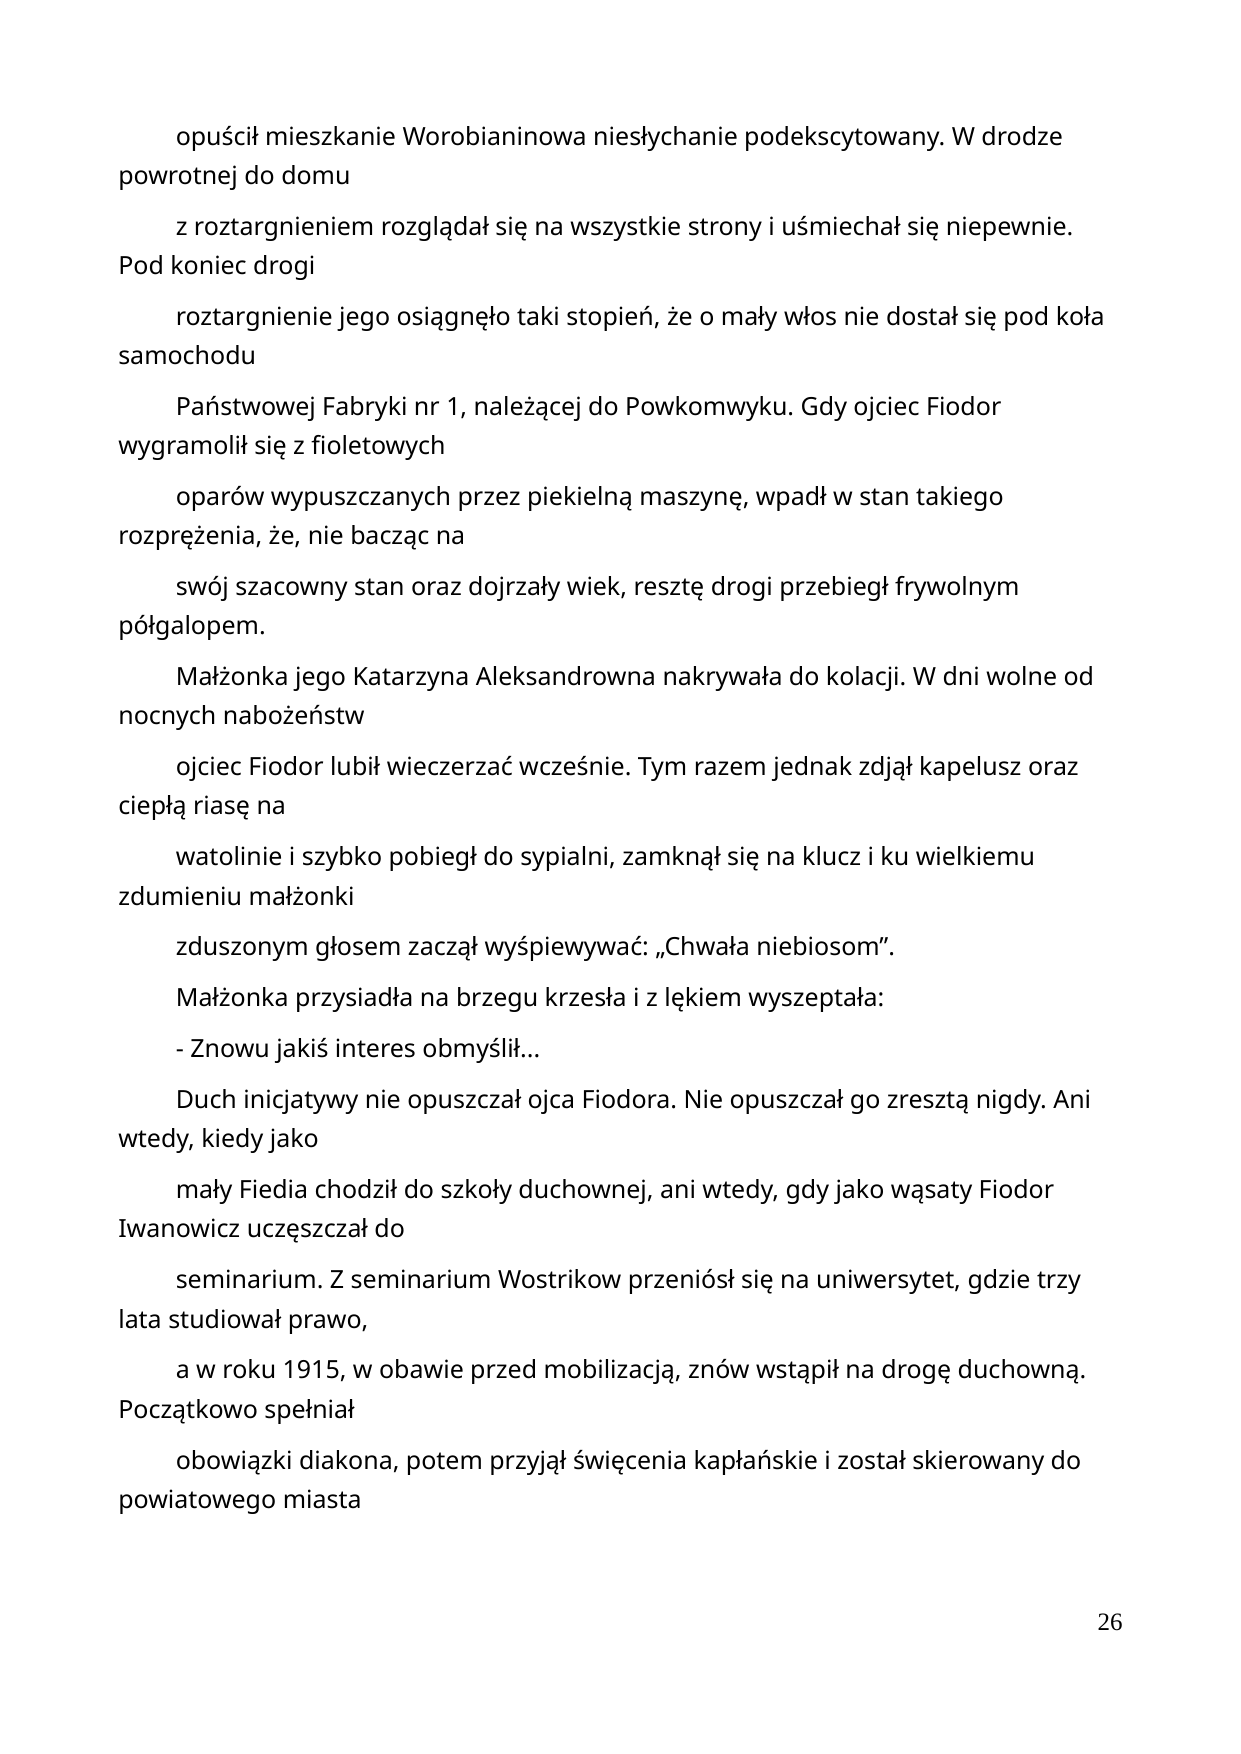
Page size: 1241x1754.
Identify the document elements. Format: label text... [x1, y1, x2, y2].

text oparów wypuszczanych przez piekielną maszynę, wpadł w stan takiego rozprężenia, że, nie bacząc na [118, 478, 1122, 552]
text seminarium. Z seminarium Wostrikow przeniósł się na uniwersytet, gdzie trzy lata studiował prawo, [118, 1262, 1122, 1335]
text a w roku 1915, w obawie przed mobilizacją, znów wstąpił na drogę duchowną. Początkowo spełniał [118, 1352, 1122, 1425]
text Małżonka jego Katarzyna Aleksandrowna nakrywała do kolacji. W dni wolne od nocnych nabożeństw [118, 659, 1122, 732]
text - Znowu jakiś interes obmyślił... [118, 1031, 1122, 1065]
text z roztargnieniem rozglądał się na wszystkie strony i uśmiechał się niepewnie. Pod koniec drogi [118, 208, 1122, 281]
text swój szacowny stan oraz dojrzały wiek, resztę drogi przebiegł frywolnym półgalopem. [118, 569, 1122, 642]
text zduszonym głosem zaczął wyśpiewywać: „Chwała niebiosom”. [118, 929, 1122, 963]
text Państwowej Fabryki nr 1, należącej do Powkomwyku. Gdy ojciec Fiodor wygramolił się z fioletowych [118, 388, 1122, 462]
text obowiązki diakona, potem przyjął święcenia kapłańskie i został skierowany do powiatowego miasta [118, 1442, 1122, 1516]
text roztargnienie jego osiągnęło taki stopień, że o mały włos nie dostał się pod koła samochodu [118, 298, 1122, 372]
text Duch inicjatywy nie opuszczał ojca Fiodora. Nie opuszczał go zresztą nigdy. Ani wtedy, kiedy jako [118, 1082, 1122, 1155]
text opuścił mieszkanie Worobianinowa niesłychanie podekscytowany. W drodze powrotnej do domu [118, 118, 1122, 191]
text ojciec Fiodor lubił wieczerzać wcześnie. Tym razem jednak zdjął kapelusz oraz ciepłą riasę na [118, 749, 1122, 822]
text Małżonka przysiadła na brzegu krzesła i z lękiem wyszeptała: [118, 980, 1122, 1014]
text mały Fiedia chodził do szkoły duchownej, ani wtedy, gdy jako wąsaty Fiodor Iwanowicz uczęszczał do [118, 1172, 1122, 1245]
text watolinie i szybko pobiegł do sypialni, zamknął się na klucz i ku wielkiemu zdumieniu małżonki [118, 839, 1122, 912]
